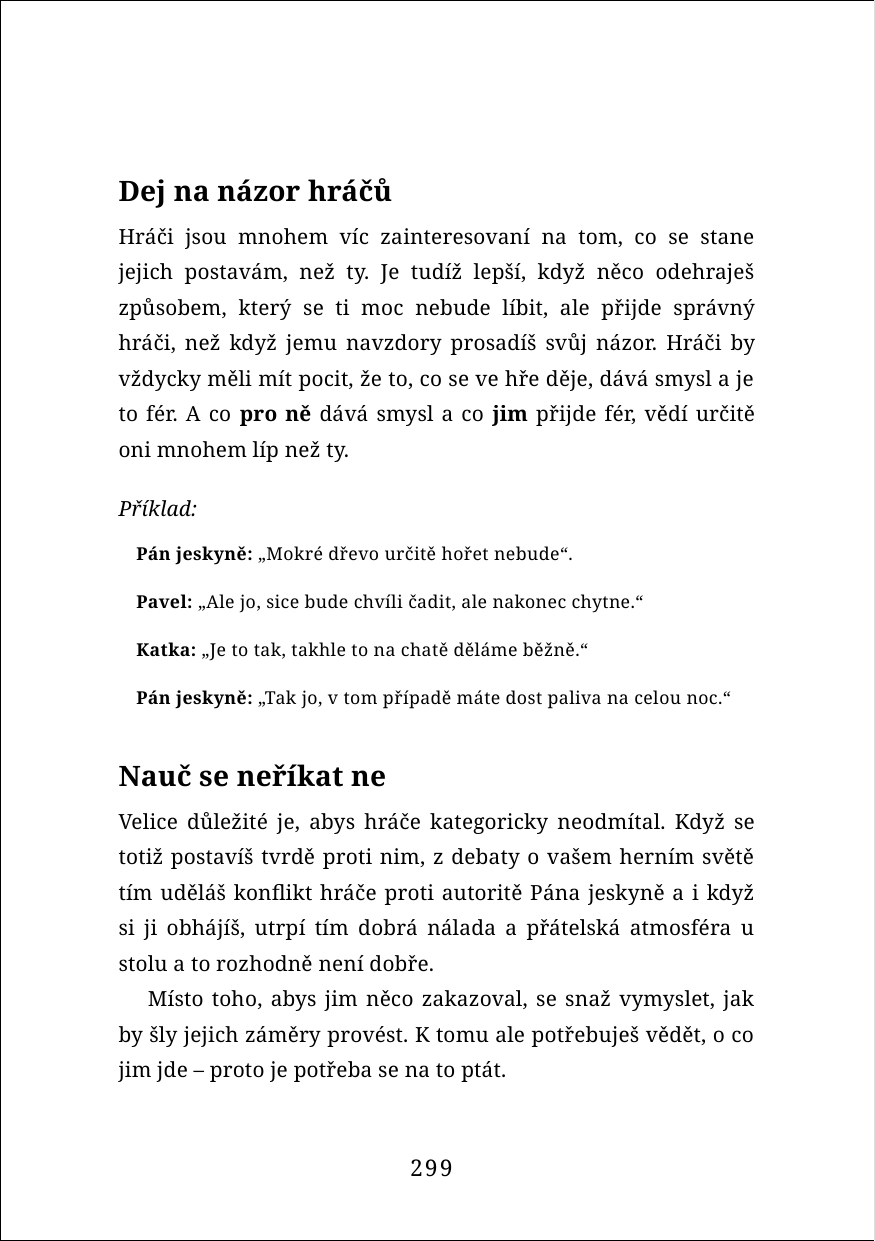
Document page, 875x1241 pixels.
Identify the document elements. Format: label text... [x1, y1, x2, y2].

text Příklad: [118, 494, 756, 523]
subtitle Nauč se neříkat ne [118, 757, 756, 795]
text Pán jeskyně: „Tak jo, v tom případě máte dost paliva na celou noc.“ [136, 685, 756, 709]
subtitle Dej na názor hráčů [118, 172, 756, 210]
text Pavel: „Ale jo, sice bude chvíli čadit, ale nakonec chytne.“ [136, 589, 756, 613]
text Hráči jsou mnohem víc zainteresovaní na tom, co se stane jejich postavám, než ty. Je tudíž lepší, když něco odehraješ způsobem, který se ti moc nebude líbit, ale přijde správný hráči, než když jemu navzdory prosadíš svůj názor. Hráči by vždycky měli mít pocit, že to, co se ve hře děje, dává smysl a je to fér. A co pro ně dává smysl a co jim přijde fér, vědí určitě oni mnohem líp než ty. [118, 222, 756, 463]
text Velice důležité je, abys hráče kategoricky neodmítal. Když se totiž postavíš tvrdě proti nim, z debaty o vašem herním světě tím uděláš konflikt hráče proti autoritě Pána jeskyně a i když si ji obhájíš, utrpí tím dobrá nálada a přátelská atmosféra u stolu a to rozhodně není dobře. Místo toho, abys jim něco zakazoval, se snaž vymyslet, jak by šly jejich záměry provést. K tomu ale potřebuješ vědět, o co jim jde – proto je potřeba se na to ptát. [118, 807, 756, 1084]
text Katka: „Je to tak, takhle to na chatě děláme běžně.“ [136, 637, 756, 661]
text Pán jeskyně: „Mokré dřevo určitě hořet nebude“. [136, 541, 756, 566]
